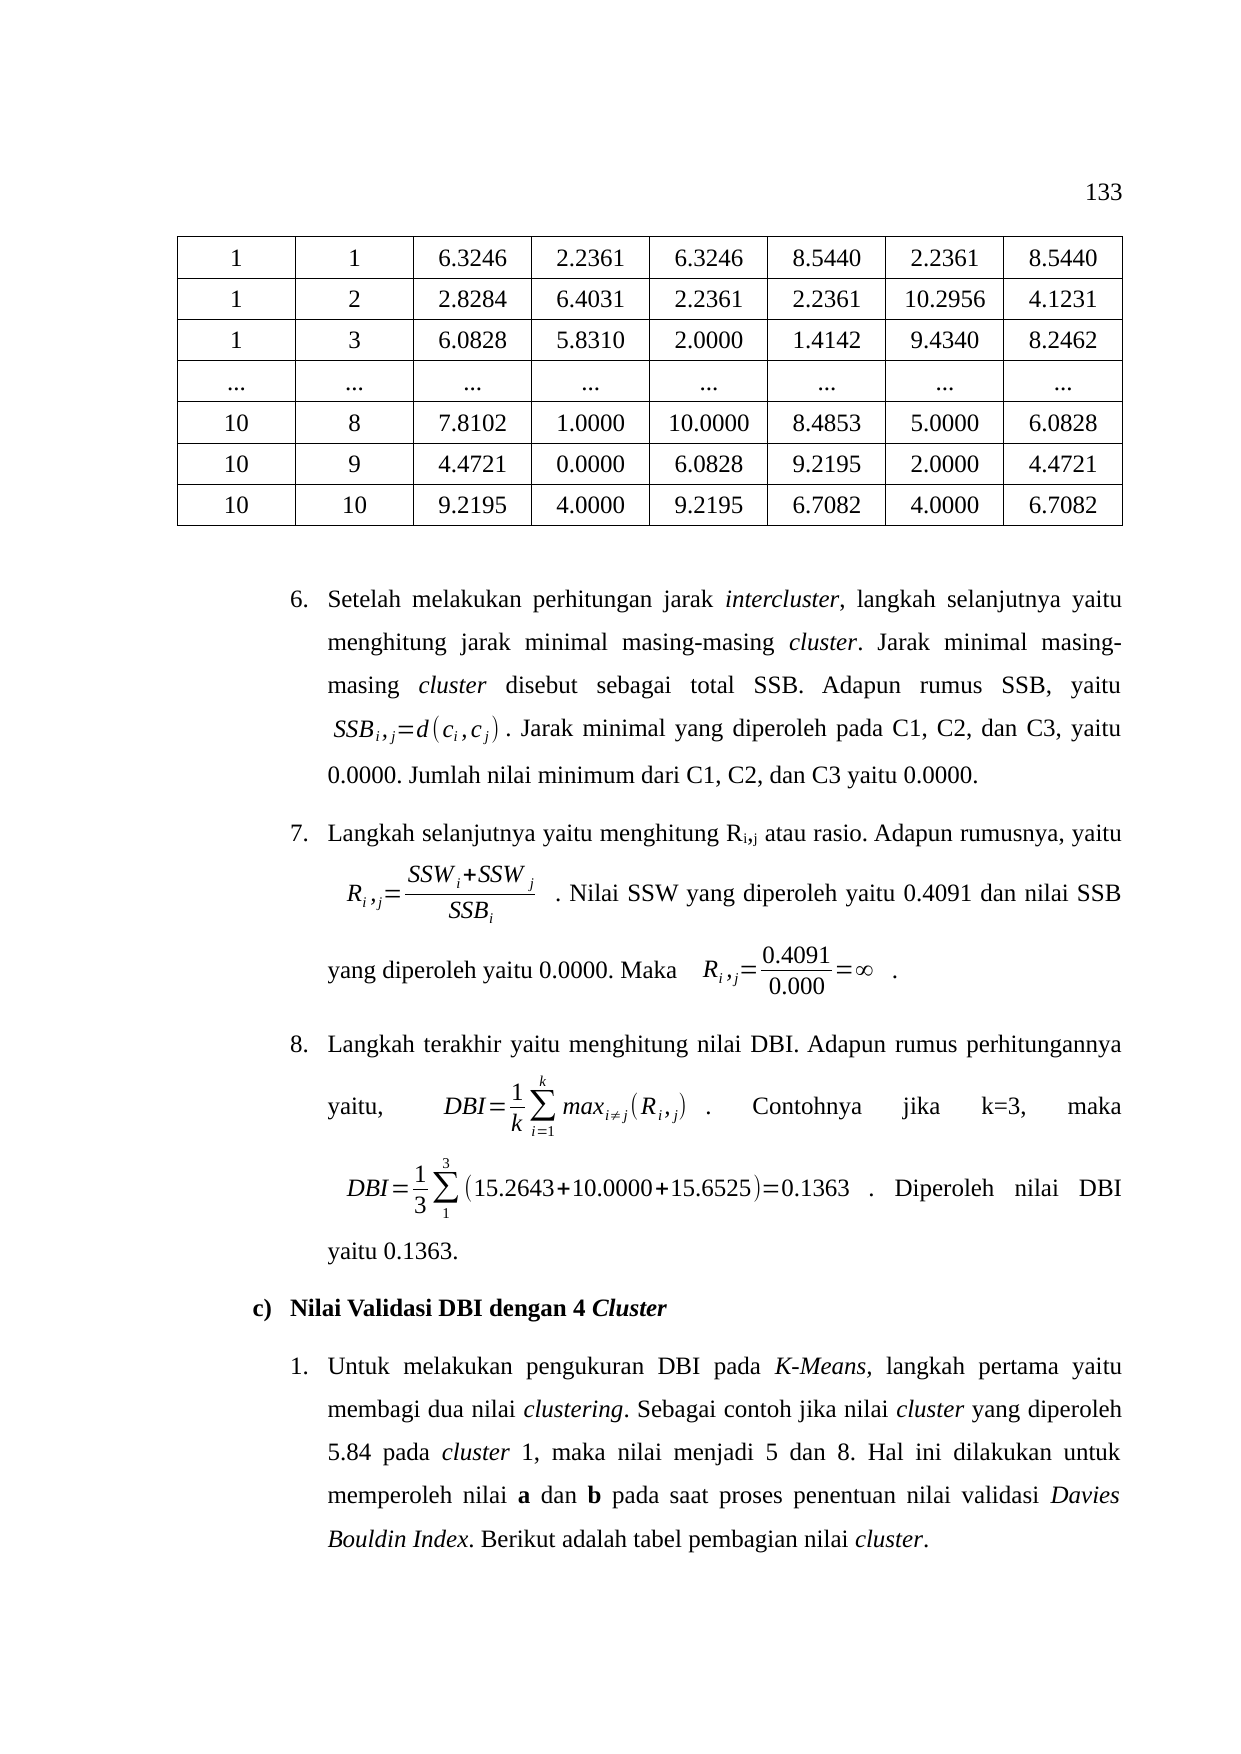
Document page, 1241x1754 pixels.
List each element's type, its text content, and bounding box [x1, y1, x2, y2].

table_cell ... [532, 361, 649, 401]
table_cell 6.0828 [414, 320, 531, 360]
table_cell 6.0828 [650, 444, 767, 484]
table_cell 8.5440 [1004, 237, 1122, 277]
table_cell 1 [178, 320, 295, 360]
table_cell 4.1231 [1004, 279, 1122, 319]
table_cell ... [768, 361, 885, 401]
list Langkah terakhir yaitu menghitung nilai DBI. Adapun rumus perhitungannya yaitu, . Contohnya jika k=3, maka . Diperoleh nilai DBI yaitu 0.1363. [290, 1029, 1122, 1264]
table_cell ... [886, 361, 1003, 401]
table_cell 2.2361 [768, 279, 885, 319]
table_cell ... [650, 361, 767, 401]
list Untuk melakukan pengukuran DBI pada K-Means, langkah pertama yaitu membagi dua nilai clustering. Sebagai contoh jika nilai cluster yang diperoleh 5.84 pada cluster 1, maka nilai menjadi 5 dan 8. Hal ini dilakukan untuk memperoleh nilai a dan b pada saat proses penentuan nilai validasi Davies Bouldin Index. Berikut adalah tabel pembagian nilai cluster. [290, 1351, 1122, 1552]
table_cell 4.0000 [532, 485, 649, 525]
table_cell 9 [296, 444, 413, 484]
table_cell 10 [178, 485, 295, 525]
table_cell 2.0000 [886, 444, 1003, 484]
table_cell 10 [296, 485, 413, 525]
table_cell 2.2361 [886, 237, 1003, 277]
table_cell 6.0828 [1004, 402, 1122, 442]
table_cell ... [414, 361, 531, 401]
table_cell 10.2956 [886, 279, 1003, 319]
table_cell 9.4340 [886, 320, 1003, 360]
table_cell 6.3246 [414, 237, 531, 277]
table_cell 1.0000 [532, 402, 649, 442]
table_cell 10 [178, 444, 295, 484]
table_cell 8 [296, 402, 413, 442]
table_cell 1 [296, 237, 413, 277]
table_cell 7.8102 [414, 402, 531, 442]
table_cell ... [1004, 361, 1122, 401]
table_cell 4.0000 [886, 485, 1003, 525]
table_cell 6.4031 [532, 279, 649, 319]
list Setelah melakukan perhitungan jarak intercluster, langkah selanjutnya yaitu menghitung jarak minimal masing-masing cluster. Jarak minimal masing-masing cluster disebut sebagai total SSB. Adapun rumus SSB, yaitu . Jarak minimal yang diperoleh pada C1, C2, dan C3, yaitu 0.0000. Jumlah nilai minimum dari C1, C2, dan C3 yaitu 0.0000. [290, 584, 1122, 789]
table_cell 0.0000 [532, 444, 649, 484]
table_cell 1 [178, 237, 295, 277]
table_cell 8.4853 [768, 402, 885, 442]
table_cell 4.4721 [1004, 444, 1122, 484]
table_cell 6.7082 [768, 485, 885, 525]
table_cell 1 [178, 279, 295, 319]
table_cell 10 [178, 402, 295, 442]
table_cell 1.4142 [768, 320, 885, 360]
table_cell ... [296, 361, 413, 401]
table_cell 2.2361 [650, 279, 767, 319]
table_cell 6.7082 [1004, 485, 1122, 525]
table_cell 8.5440 [768, 237, 885, 277]
table_cell ... [178, 361, 295, 401]
table_cell 9.2195 [650, 485, 767, 525]
table_cell 2 [296, 279, 413, 319]
table_cell 8.2462 [1004, 320, 1122, 360]
table_cell 2.8284 [414, 279, 531, 319]
table_cell 10.0000 [650, 402, 767, 442]
table_cell 5.8310 [532, 320, 649, 360]
list Langkah selanjutnya yaitu menghitung Ri,j atau rasio. Adapun rumusnya, yaitu . Nilai SSW yang diperoleh yaitu 0.4091 dan nilai SSB yang diperoleh yaitu 0.0000. Maka . [290, 818, 1122, 1000]
list Nilai Validasi DBI dengan 4 Cluster [252, 1293, 1122, 1322]
table_cell 2.0000 [650, 320, 767, 360]
table_cell 9.2195 [414, 485, 531, 525]
table_cell 4.4721 [414, 444, 531, 484]
table_cell 9.2195 [768, 444, 885, 484]
table_cell 5.0000 [886, 402, 1003, 442]
table_cell 6.3246 [650, 237, 767, 277]
table_cell 3 [296, 320, 413, 360]
table_cell 2.2361 [532, 237, 649, 277]
